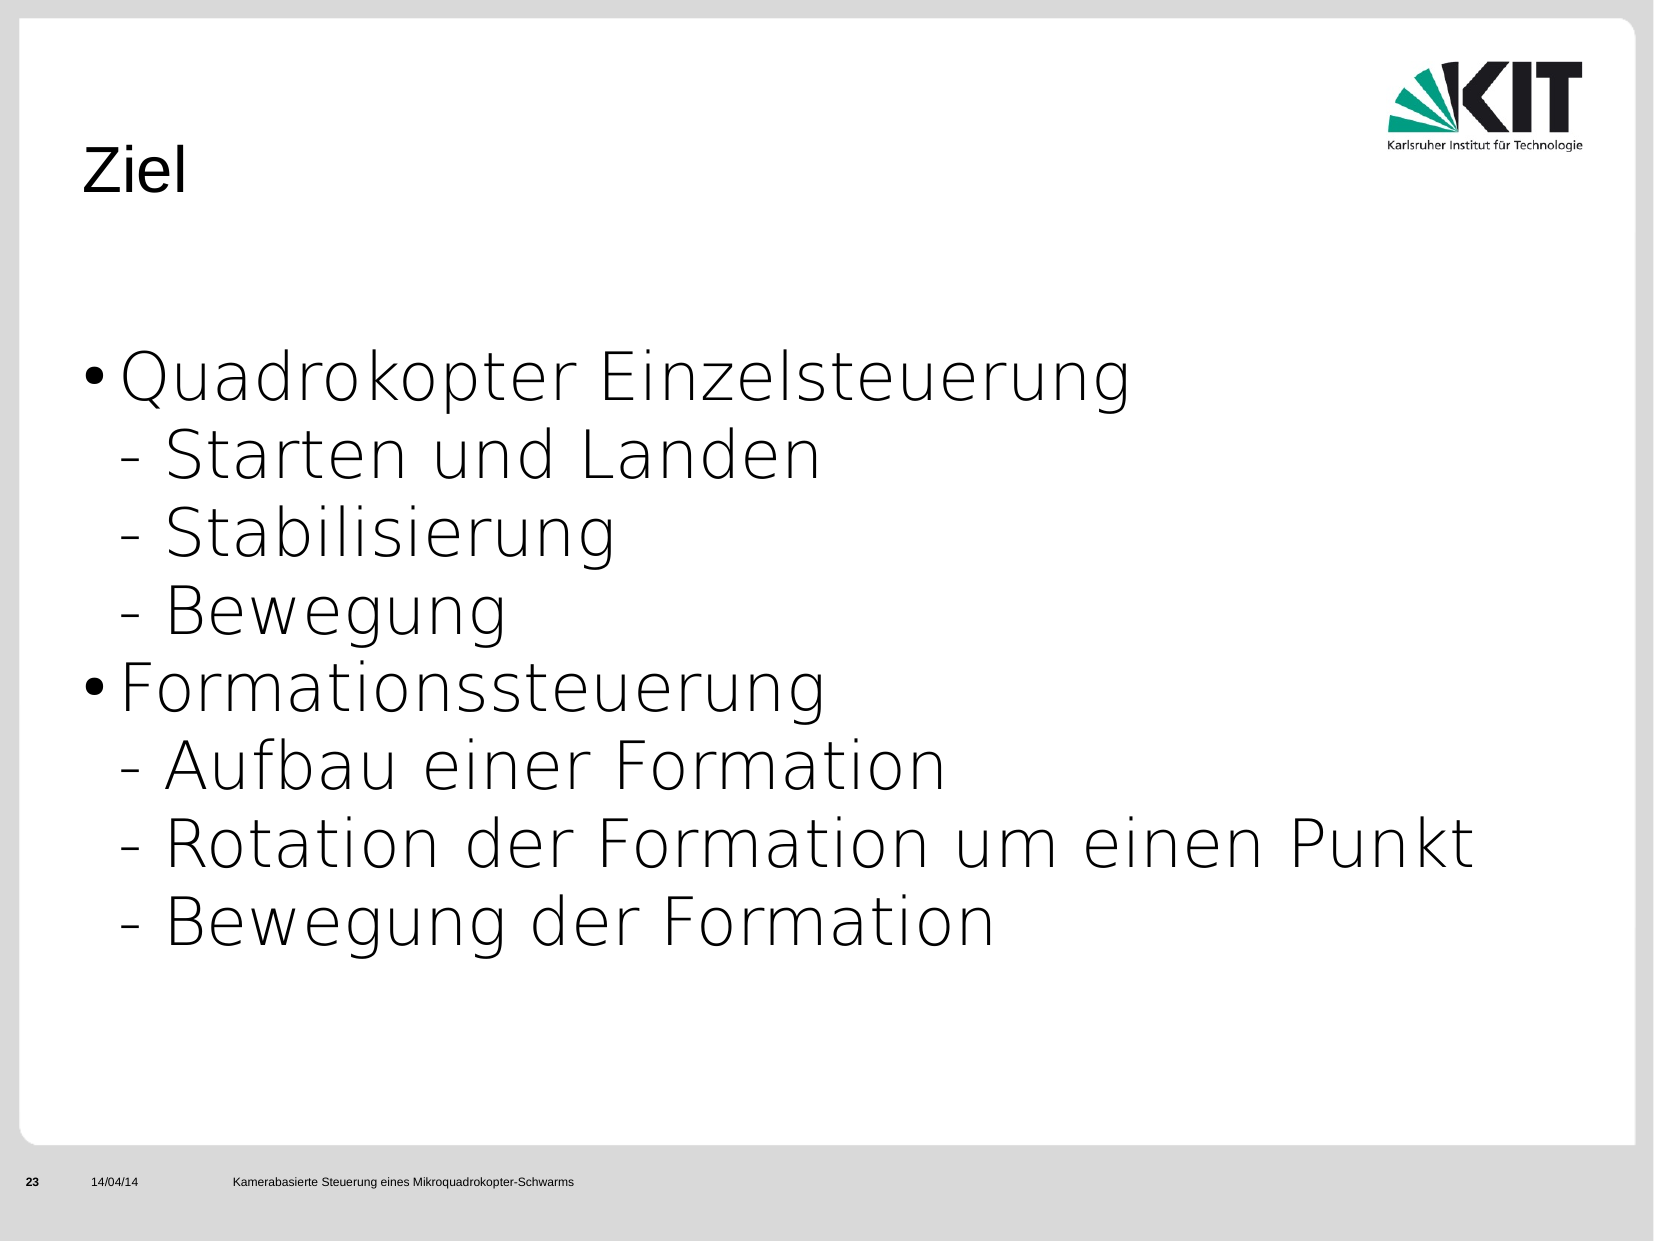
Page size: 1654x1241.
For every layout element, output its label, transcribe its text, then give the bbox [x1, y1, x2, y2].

picture [0, 0, 1654, 1241]
title Ziel [82, 49, 1571, 257]
subtitle Quadrokopter Einzelsteuerung - Starten und Landen - Stabilisierung - Bewegung Formationssteuerung - Aufbau einer Formation - Rotation der Formation um einen Punkt - Bewegung der Formation [82, 290, 1571, 1010]
